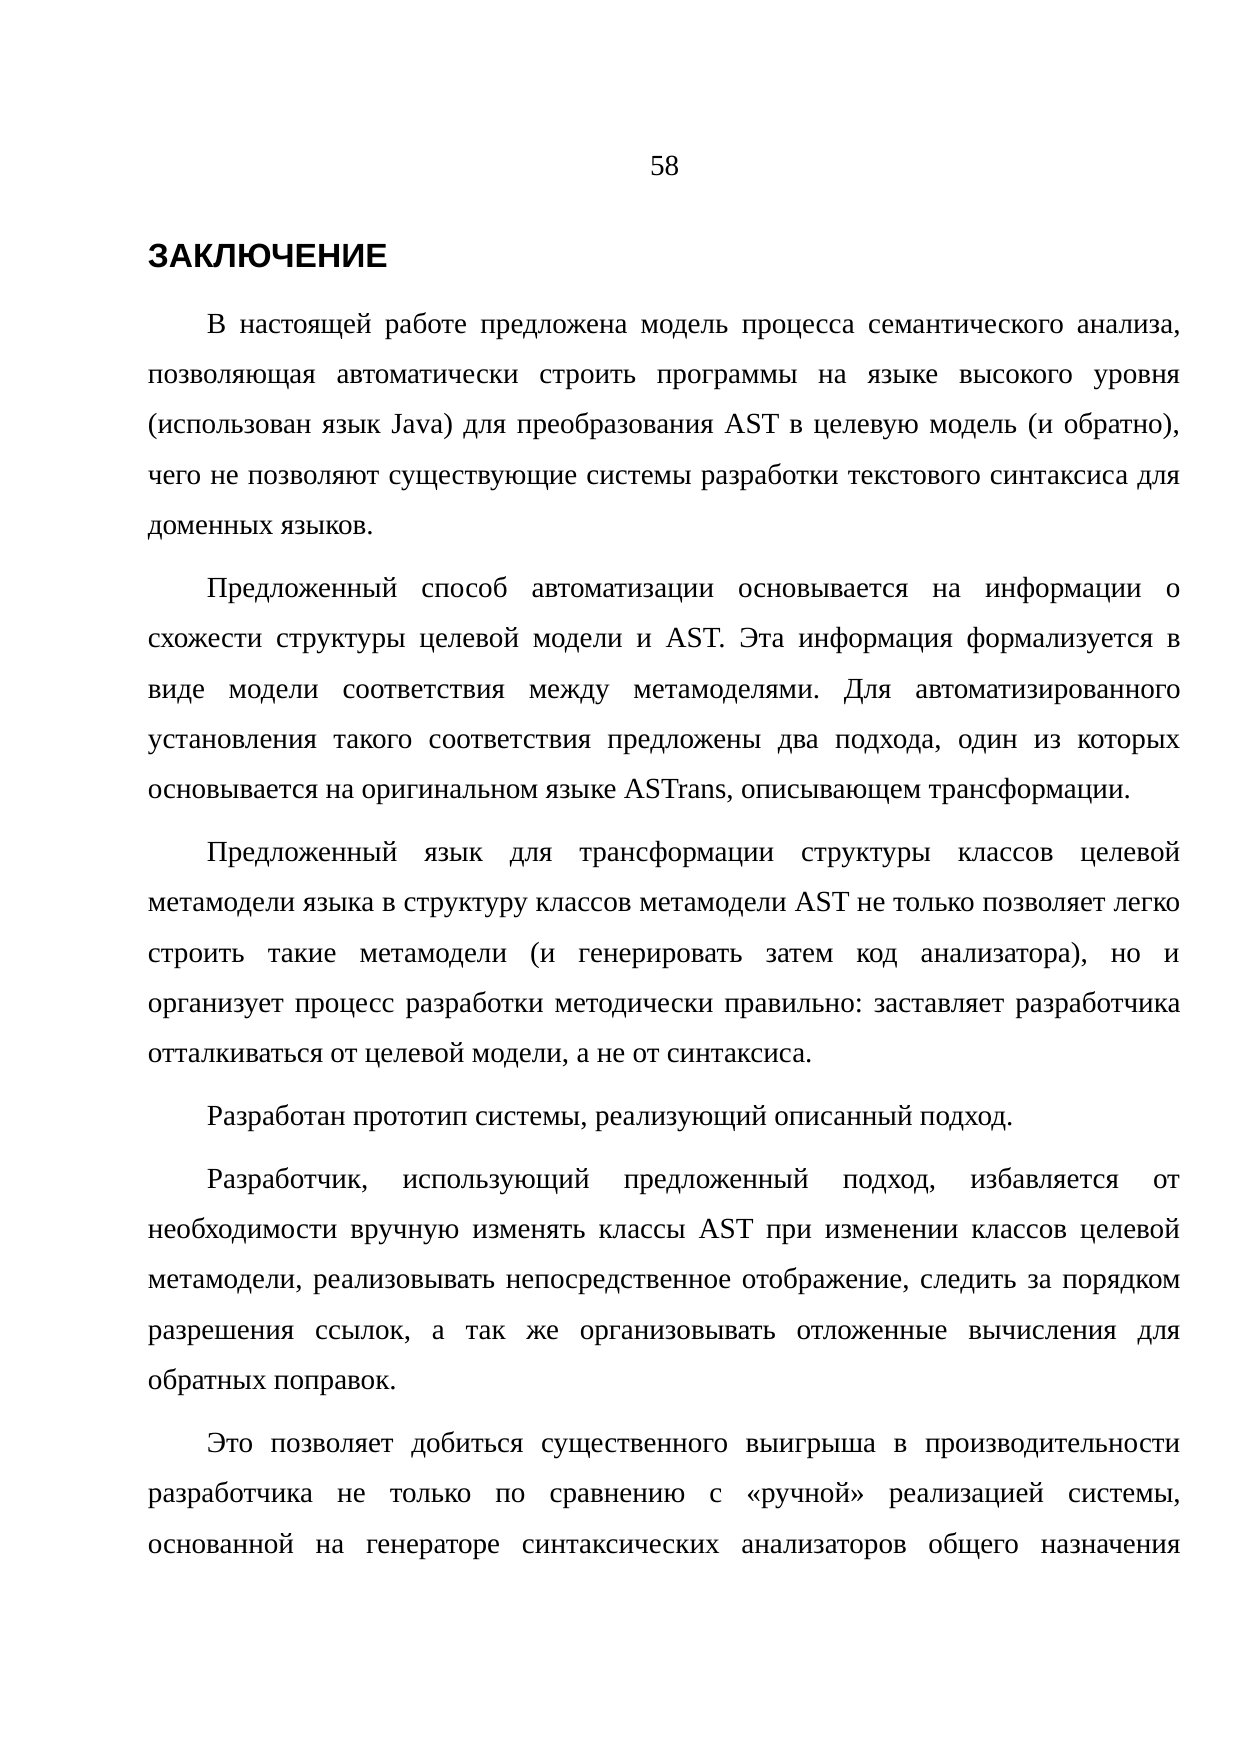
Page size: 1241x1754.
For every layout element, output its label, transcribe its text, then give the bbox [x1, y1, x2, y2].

text Разработан прототип системы, реализующий описанный подход. [148, 1098, 1181, 1132]
text Предложенный язык для трансформации структуры классов целевой метамодели языка в структуру классов метамодели AST не только позволяет легко строить такие метамодели (и генерировать затем код анализатора), но и организует процесс разработки методически правильно: заставляет разработчика отталкиваться от целевой модели, а не от синтаксиса. [148, 834, 1181, 1069]
text Заключение [148, 236, 1181, 274]
text Это позволяет добиться существенного выигрыша в производительности разработчика не только по сравнению с «ручной» реализацией системы, основанной на генераторе синтаксических анализаторов общего назначения [148, 1425, 1181, 1559]
text В настоящей работе предложена модель процесса семантического анализа, позволяющая автоматически строить программы на языке высокого уровня (использован язык Java) для преобразования AST в целевую модель (и обратно), чего не позволяют существующие системы разработки текстового синтаксиса для доменных языков. [148, 306, 1181, 541]
text Предложенный способ автоматизации основывается на информации о схожести структуры целевой модели и AST. Эта информация формализуется в виде модели соответствия между метамоделями. Для автоматизированного установления такого соответствия предложены два подхода, один из которых основывается на оригинальном языке ASTrans, описывающем трансформации. [148, 570, 1181, 805]
text Разработчик, использующий предложенный подход, избавляется от необходимости вручную изменять классы AST при изменении классов целевой метамодели, реализовывать непосредственное отображение, следить за порядком разрешения ссылок, а так же организовывать отложенные вычисления для обратных поправок. [148, 1161, 1181, 1396]
